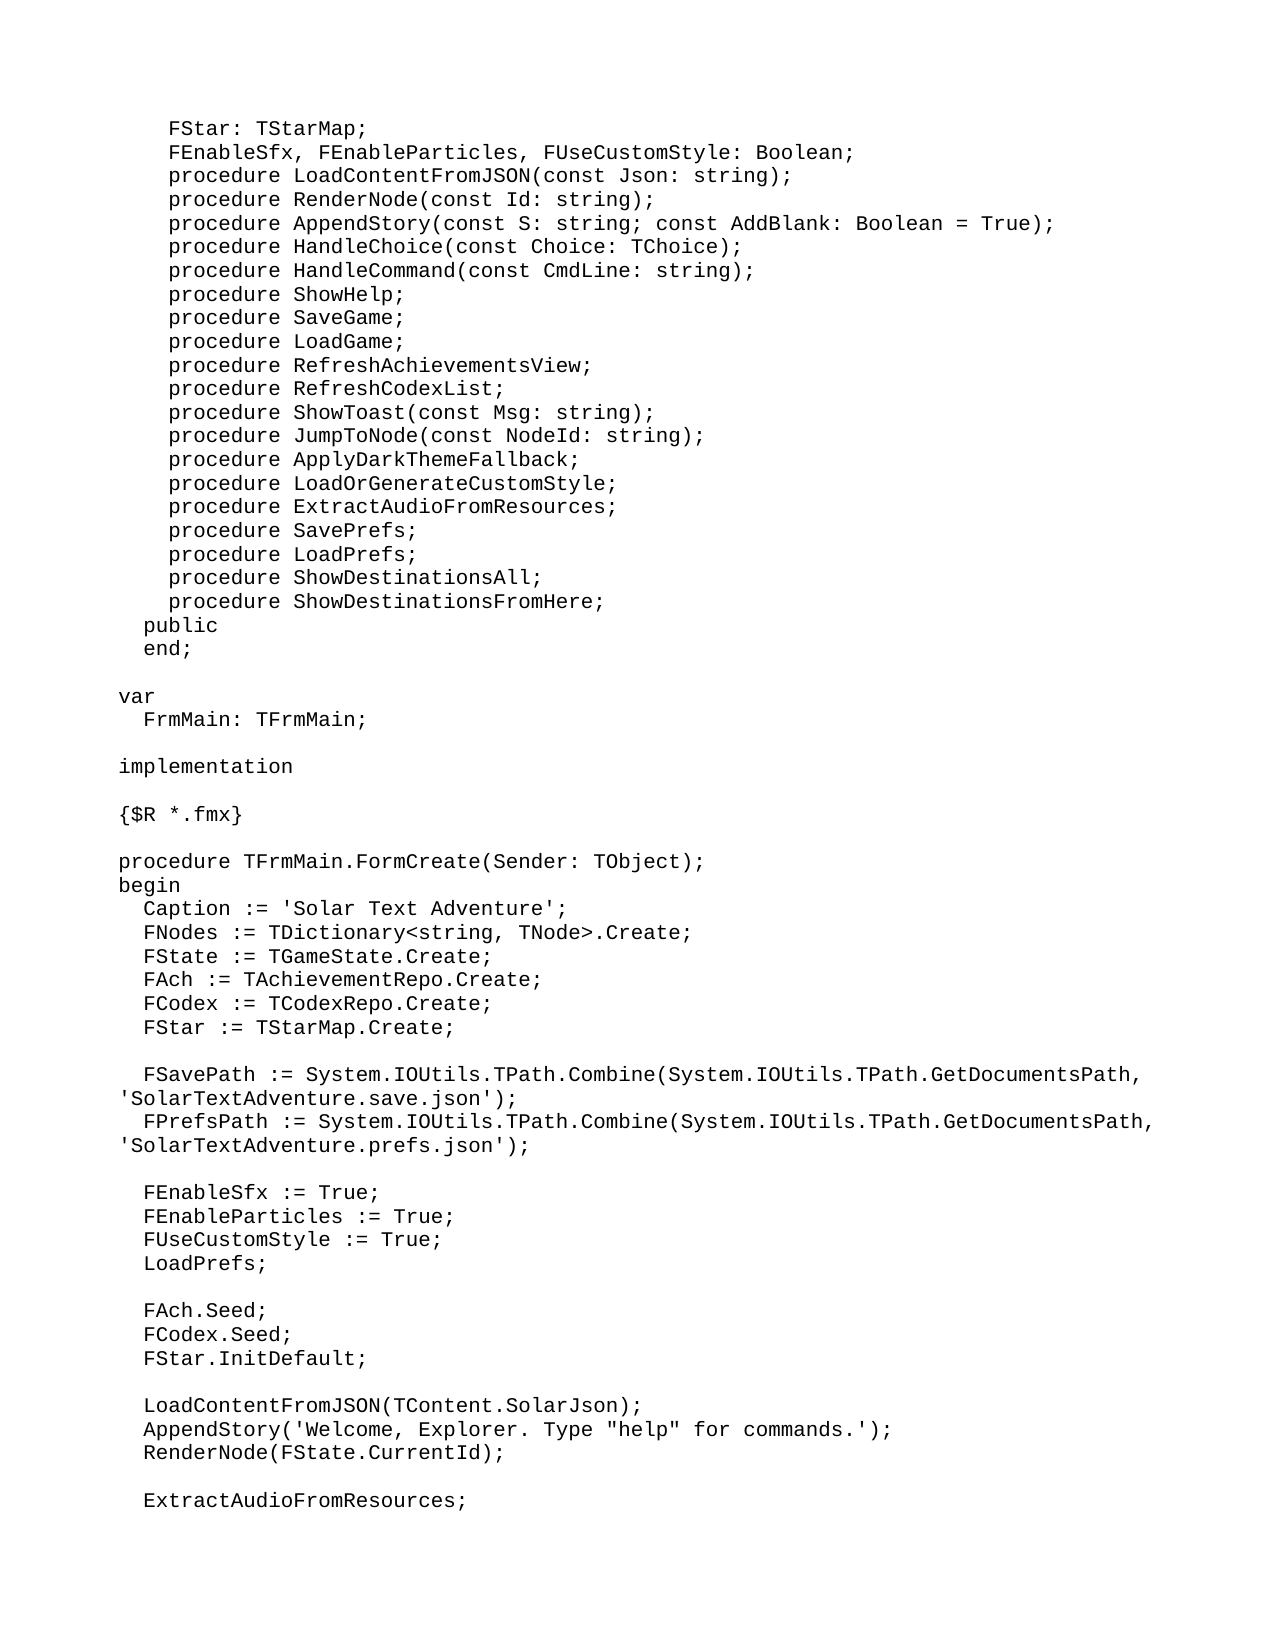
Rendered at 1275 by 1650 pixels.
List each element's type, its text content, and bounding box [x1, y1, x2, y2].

text FEnableParticles := True; [118, 1206, 1157, 1229]
text FEnableSfx := True; [118, 1182, 1157, 1206]
text public [118, 615, 1157, 638]
text FCodex.Seed; [118, 1324, 1157, 1348]
text LoadContentFromJSON(TContent.SolarJson); [118, 1395, 1157, 1419]
text procedure JumpToNode(const NodeId: string); [118, 426, 1157, 449]
text LoadPrefs; [118, 1253, 1157, 1277]
text procedure HandleCommand(const CmdLine: string); [118, 260, 1157, 284]
text FStar := TStarMap.Create; [118, 1017, 1157, 1040]
text FPrefsPath := System.IOUtils.TPath.Combine(System.IOUtils.TPath.GetDocumentsPath, 'SolarTextAdventure.prefs.json'); [118, 1111, 1157, 1158]
text FState := TGameState.Create; [118, 946, 1157, 969]
text procedure RenderNode(const Id: string); [118, 189, 1157, 213]
text {$R *.fmx} [118, 804, 1157, 827]
text FSavePath := System.IOUtils.TPath.Combine(System.IOUtils.TPath.GetDocumentsPath, 'SolarTextAdventure.save.json'); [118, 1064, 1157, 1111]
text ExtractAudioFromResources; [118, 1489, 1157, 1513]
text FEnableSfx, FEnableParticles, FUseCustomStyle: Boolean; [118, 142, 1157, 165]
text procedure ShowHelp; [118, 284, 1157, 307]
text implementation [118, 757, 1157, 780]
text procedure RefreshCodexList; [118, 378, 1157, 402]
text procedure LoadOrGenerateCustomStyle; [118, 473, 1157, 496]
text procedure AppendStory(const S: string; const AddBlank: Boolean = True); [118, 213, 1157, 236]
text FrmMain: TFrmMain; [118, 709, 1157, 733]
text procedure ExtractAudioFromResources; [118, 496, 1157, 520]
text procedure ShowDestinationsFromHere; [118, 591, 1157, 615]
text RenderNode(FState.CurrentId); [118, 1442, 1157, 1466]
text procedure SaveGame; [118, 307, 1157, 331]
text FNodes := TDictionary<string, TNode>.Create; [118, 922, 1157, 946]
text procedure HandleChoice(const Choice: TChoice); [118, 236, 1157, 260]
text FCodex := TCodexRepo.Create; [118, 993, 1157, 1017]
text begin [118, 875, 1157, 898]
text FUseCustomStyle := True; [118, 1229, 1157, 1253]
text AppendStory('Welcome, Explorer. Type "help" for commands.'); [118, 1419, 1157, 1442]
text FStar.InitDefault; [118, 1348, 1157, 1371]
text var [118, 686, 1157, 709]
text Caption := 'Solar Text Adventure'; [118, 898, 1157, 922]
text FAch := TAchievementRepo.Create; [118, 969, 1157, 993]
text procedure ShowToast(const Msg: string); [118, 402, 1157, 426]
text procedure RefreshAchievementsView; [118, 354, 1157, 378]
text procedure ShowDestinationsAll; [118, 567, 1157, 591]
text procedure LoadGame; [118, 331, 1157, 354]
text FAch.Seed; [118, 1300, 1157, 1324]
text procedure ApplyDarkThemeFallback; [118, 449, 1157, 473]
text procedure TFrmMain.FormCreate(Sender: TObject); [118, 851, 1157, 875]
text FStar: TStarMap; [118, 118, 1157, 142]
text procedure LoadContentFromJSON(const Json: string); [118, 165, 1157, 189]
text procedure SavePrefs; [118, 520, 1157, 544]
text procedure LoadPrefs; [118, 544, 1157, 567]
text end; [118, 638, 1157, 662]
